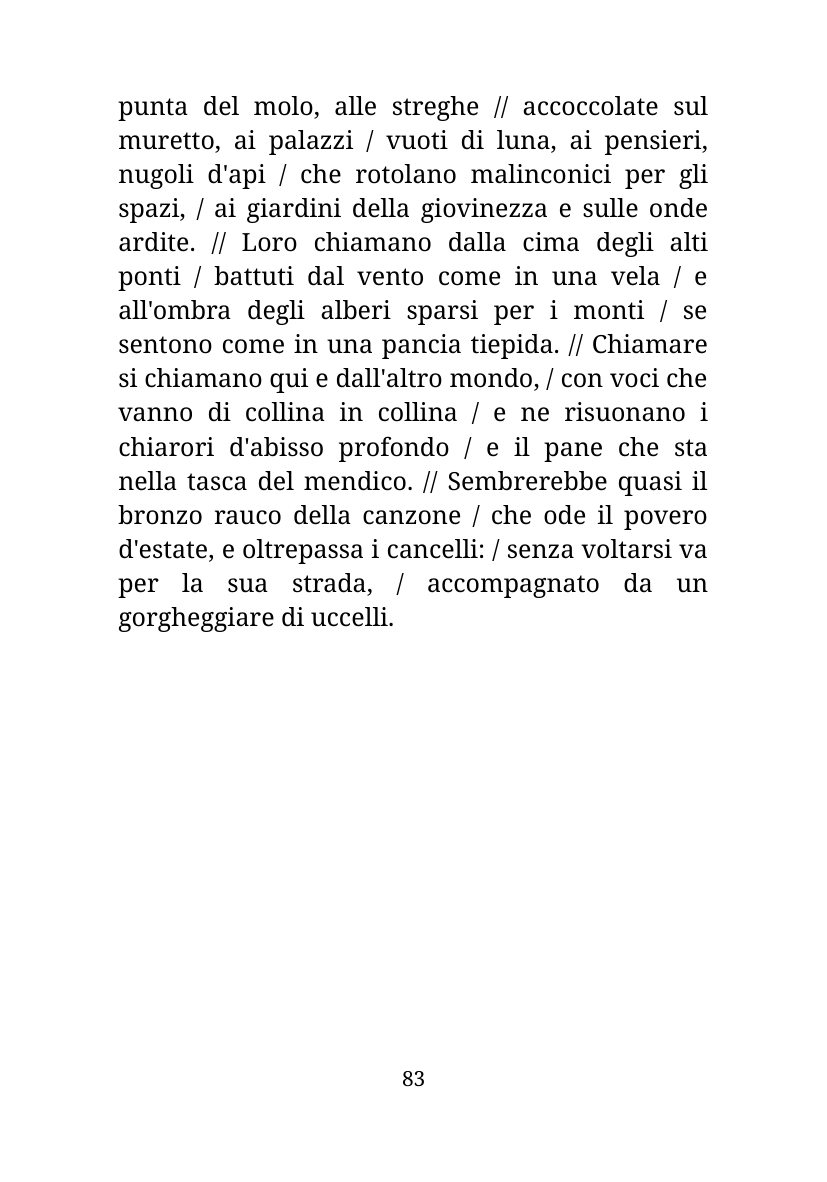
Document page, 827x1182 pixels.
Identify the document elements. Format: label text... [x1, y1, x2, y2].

text punta del molo, alle streghe // accoccolate sul muretto, ai palazzi / vuoti di luna, ai pensieri, nugoli d'api / che rotolano malinconici per gli spazi, / ai giardini della giovinezza e sulle onde ardite. // Loro chiamano dalla cima degli alti ponti / battuti dal vento come in una vela / e all'ombra degli alberi sparsi per i monti / se sentono come in una pancia tiepida. // Chiamare si chiamano qui e dall'altro mondo, / con voci che vanno di collina in collina / e ne risuonano i chiarori d'abisso profondo / e il pane che sta nella tasca del mendico. // Sembrerebbe quasi il bronzo rauco della canzone / che ode il povero d'estate, e oltrepassa i cancelli: / senza voltarsi va per la sua strada, / accompagnato da un gorgheggiare di uccelli. [118, 88, 709, 633]
